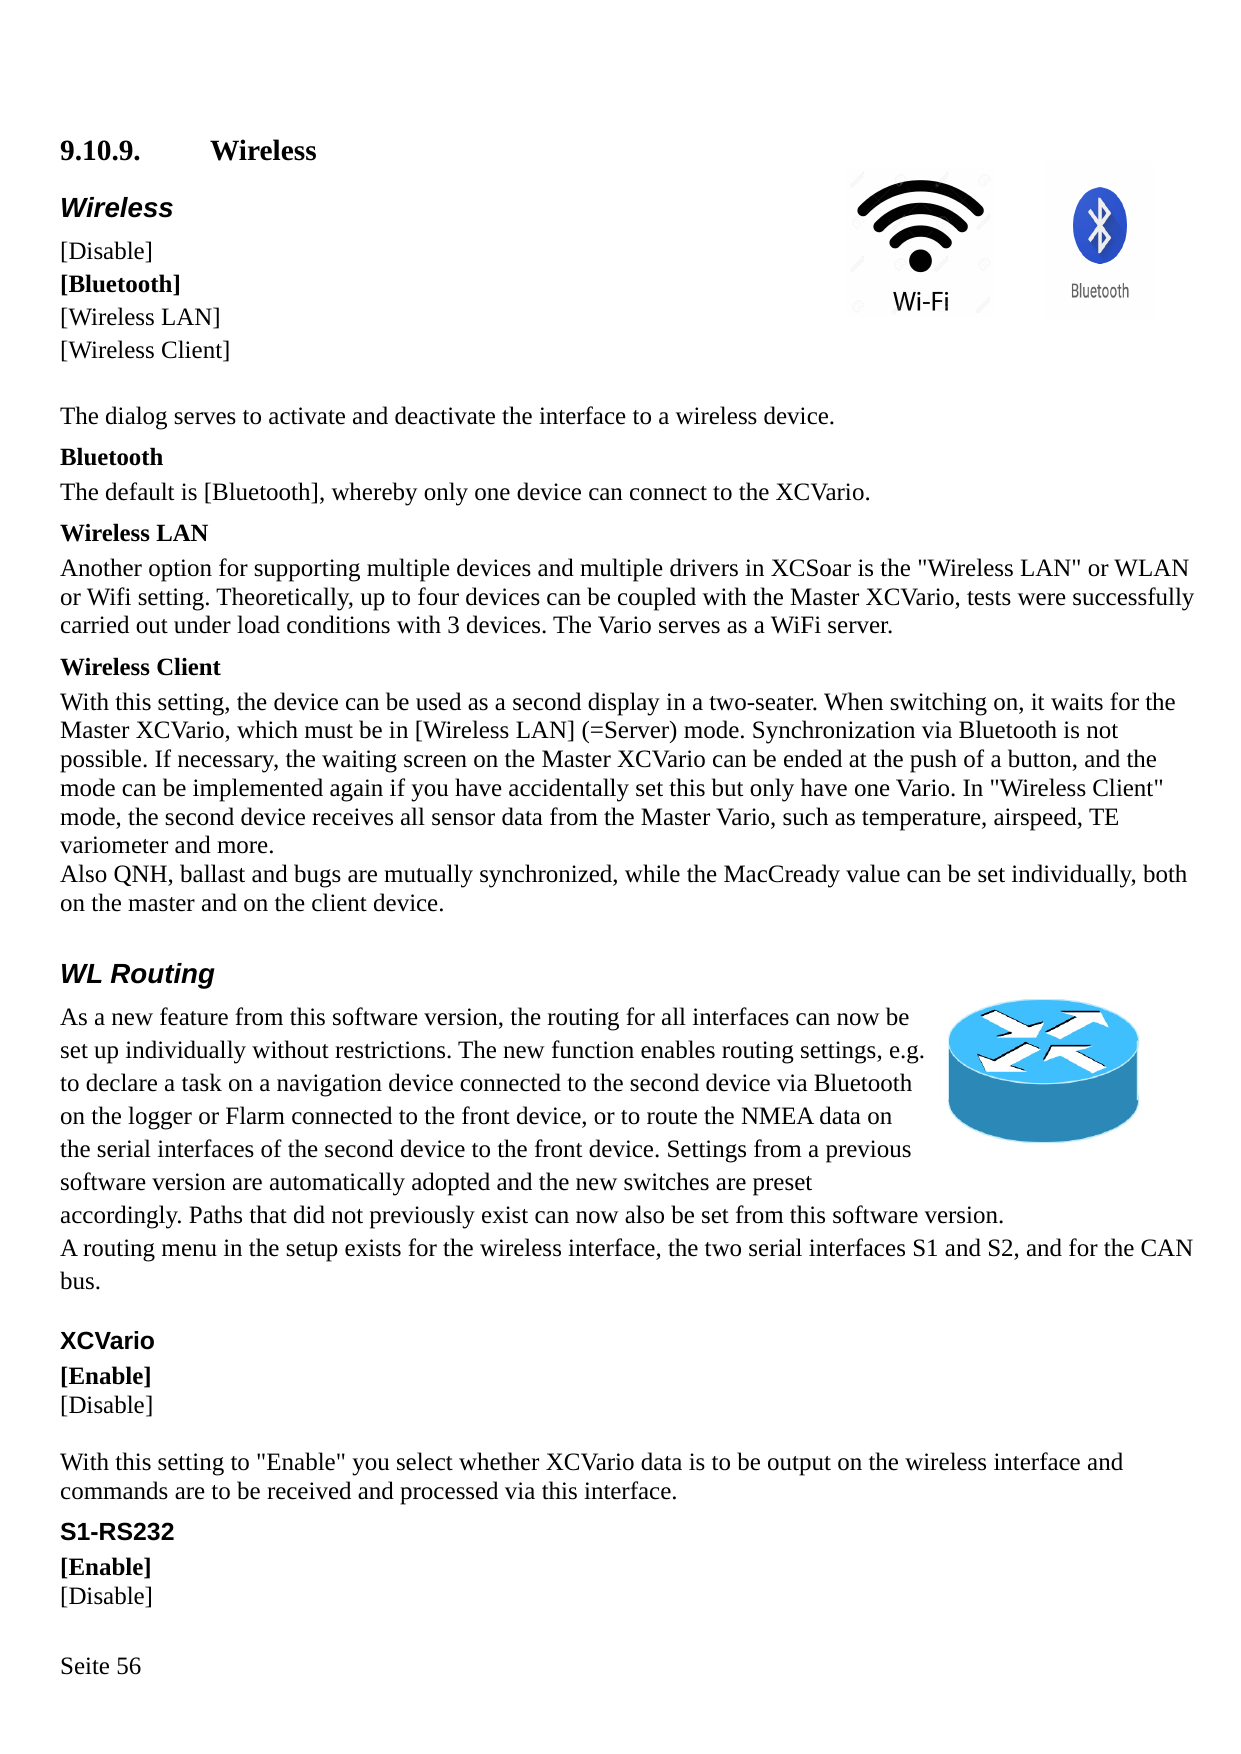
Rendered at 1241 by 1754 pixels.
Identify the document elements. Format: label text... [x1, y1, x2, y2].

subtitle Wireless [60, 133, 1207, 166]
text [1156, 269, 1207, 298]
subtitle Wireless [60, 191, 846, 223]
subtitle [995, 191, 1043, 223]
text The default is [Bluetooth], whereby only one device can connect to the XCVario. [60, 477, 1207, 506]
picture [926, 971, 1165, 1171]
subtitle Bluetooth [60, 442, 1207, 471]
text [Enable] [60, 1552, 1207, 1581]
text [995, 269, 1043, 298]
text With this setting to "Enable" you select whether XCVario data is to be output on the wireless interface and commands are to be received and processed via this interface. [60, 1447, 1207, 1505]
subtitle WL Routing [60, 958, 1207, 990]
text [Disable] [60, 1581, 1207, 1610]
text [Disable] [60, 1390, 1207, 1419]
text [995, 236, 1043, 264]
text As a new feature from this software version, the routing for all interfaces can now be set up individually without restrictions. The new function enables routing settings, e.g. to declare a task on a navigation device connected to the second device via Bluetooth on the logger or Flarm connected to the front device, or to route the NMEA data on the serial interfaces of the second device to the front device. Settings from a previous software version are automatically adopted and the new switches are preset accordingly. Paths that did not previously exist can now also be set from this software version. A routing menu in the setup exists for the wireless interface, the two serial interfaces S1 and S2, and for the CAN bus. [60, 1002, 1207, 1295]
text [Wireless Client] [60, 335, 1207, 364]
picture [846, 168, 995, 317]
subtitle XCVario [60, 1326, 1207, 1355]
text The dialog serves to activate and deactivate the interface to a wireless device. [60, 401, 1207, 430]
text [Wireless LAN] [60, 302, 1207, 331]
text [1156, 236, 1207, 264]
text [Bluetooth] [60, 269, 846, 298]
picture [1043, 162, 1156, 322]
text With this setting, the device can be used as a second display in a two-seater. When switching on, it waits for the Master XCVario, which must be in [Wireless LAN] (=Server) mode. Synchronization via Bluetooth is not possible. If necessary, the waiting screen on the Master XCVario can be ended at the push of a button, and the mode can be implemented again if you have accidentally set this but only have one Vario. In "Wireless Client" mode, the second device receives all sensor data from the Master Vario, such as temperature, airspeed, TE variometer and more. Also QNH, ballast and bugs are mutually synchronized, while the MacCready value can be set individually, both on the master and on the client device. [60, 687, 1207, 917]
subtitle [1156, 191, 1207, 223]
text Another option for supporting multiple devices and multiple drivers in XCSoar is the "Wireless LAN" or WLAN or Wifi setting. Theoretically, up to four devices can be coupled with the Master XCVario, tests were successfully carried out under load conditions with 3 devices. The Vario serves as a WiFi server. [60, 553, 1207, 639]
subtitle S1-RS232 [60, 1517, 1207, 1546]
subtitle Wireless Client [60, 652, 1207, 680]
text [Disable] [60, 236, 846, 264]
subtitle Wireless LAN [60, 518, 1207, 547]
text [Enable] [60, 1361, 1207, 1390]
